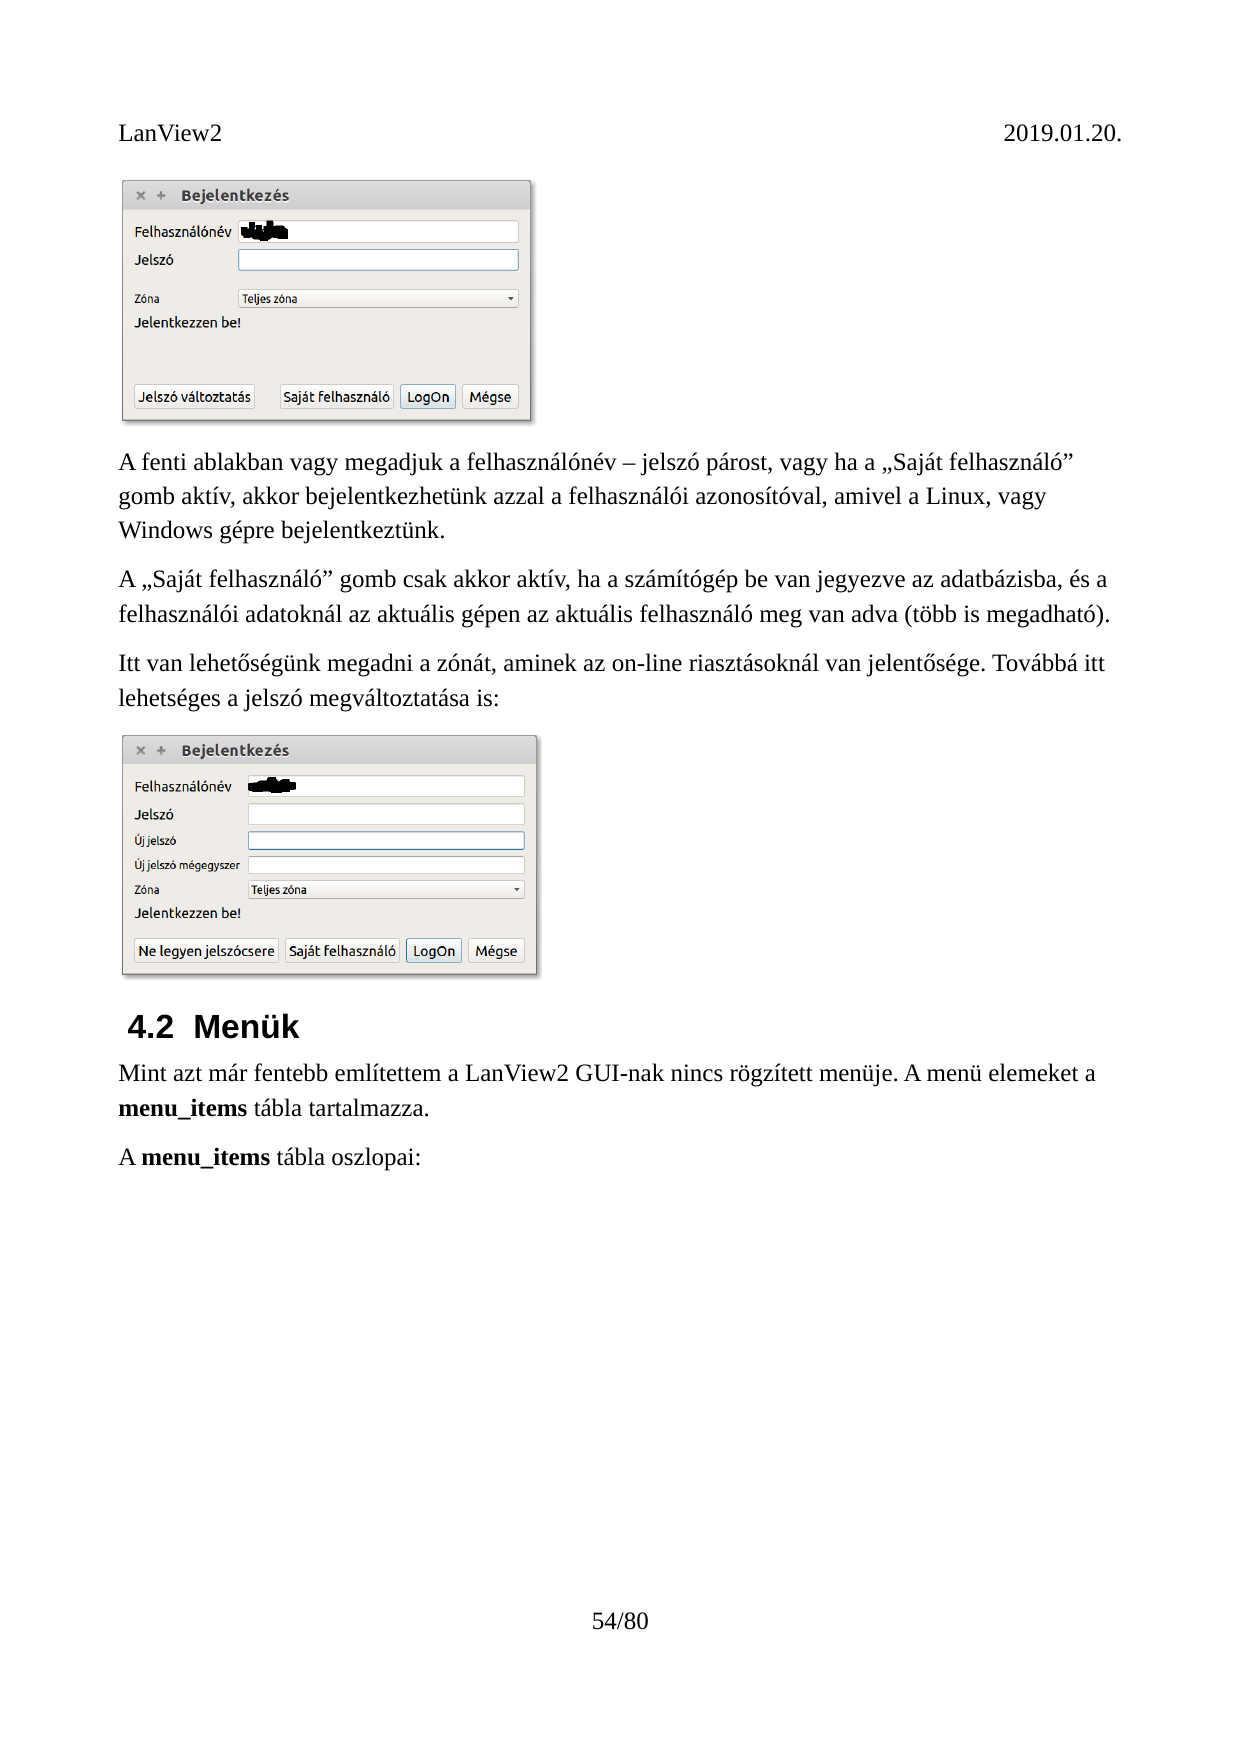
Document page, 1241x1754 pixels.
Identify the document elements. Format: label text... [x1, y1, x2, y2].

text A menu_items tábla oszlopai: [118, 1142, 1122, 1171]
text A „Saját felhasználó” gomb csak akkor aktív, ha a számítógép be van jegyezve az adatbázisba, és a felhasználói adatoknál az aktuális gépen az aktuális felhasználó meg van adva (több is megadható). [118, 564, 1122, 628]
subtitle Menük [118, 1007, 1122, 1046]
text Itt van lehetőségünk megadni a zónát, aminek az on-line riasztásoknál van jelentősége. Továbbá itt lehetséges a jelszó megváltoztatása is: [118, 648, 1122, 711]
picture [118, 177, 537, 427]
text Mint azt már fentebb említettem a LanView2 GUI-nak nincs rögzített menüje. A menü elemeket a menu_items tábla tartalmazza. [118, 1058, 1122, 1122]
text A fenti ablakban vagy megadjuk a felhasználónév – jelszó párost, vagy ha a „Saját felhasználó” gomb aktív, akkor bejelentkezhetünk azzal a felhasználói azonosítóval, amivel a Linux, vagy Windows gépre bejelentkeztünk. [118, 447, 1122, 544]
text [537, 177, 1122, 426]
picture [118, 731, 543, 981]
